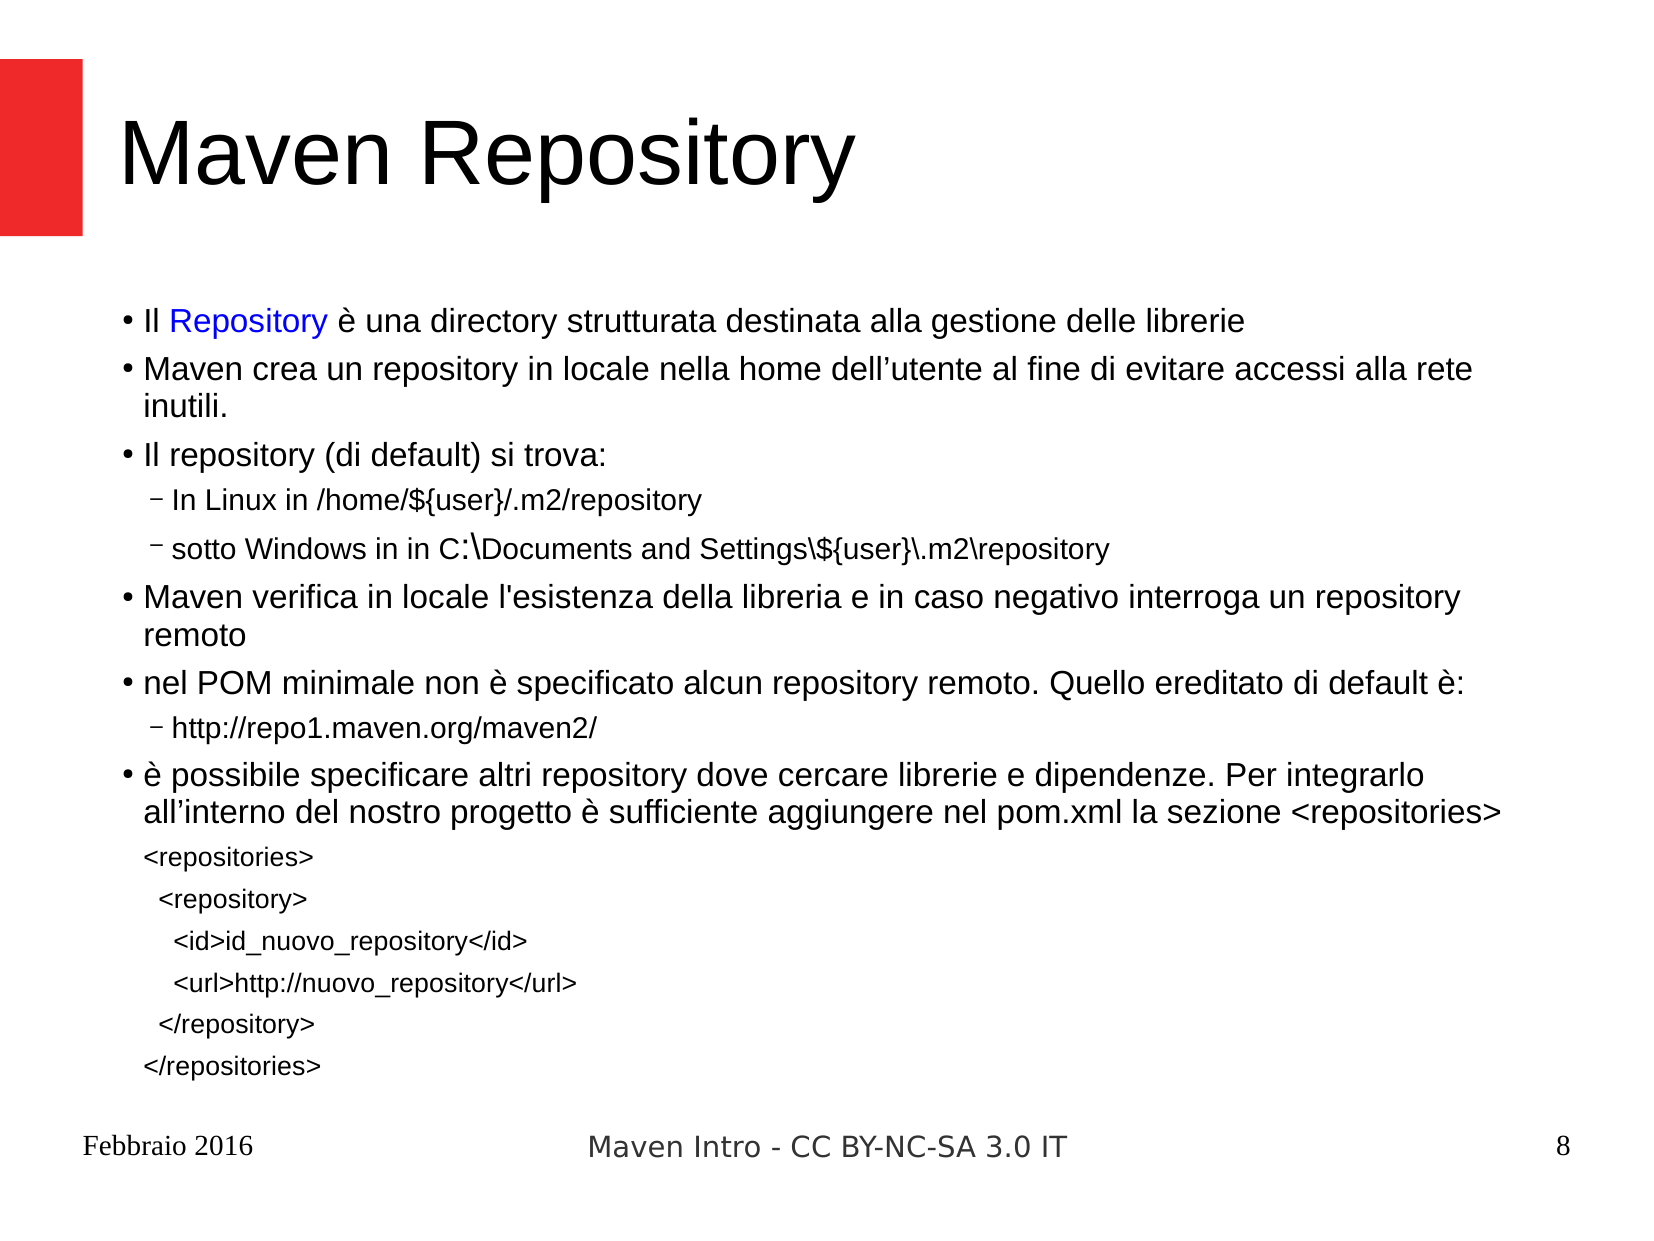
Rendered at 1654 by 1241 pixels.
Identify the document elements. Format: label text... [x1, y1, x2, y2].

title Maven Repository [118, 49, 1607, 257]
list Il Repository è una directory strutturata destinata alla gestione delle librerie Maven crea un repository in locale nella home dell’utente al fine di evitare accessi alla rete inutili. Il repository (di default) si trova: In Linux in /home/${user}/.m2/repository sotto Windows in in C:\Documents and Settings\${user}\.m2\repository Maven verifica in locale l'esistenza della libreria e in caso negativo interroga un repository remoto nel POM minimale non è specificato alcun repository remoto. Quello ereditato di default è: http://repo1.maven.org/maven2/ è possibile specificare altri repository dove cercare librerie e dipendenze. Per integrarlo all’interno del nostro progetto è sufficiente aggiungere nel pom.xml la sezione <repositories> <repositories> <repository> <id>id_nuovo_repository</id> <url>http://nuovo_repository</url> </repository> </repositories> [114, 302, 1539, 1099]
